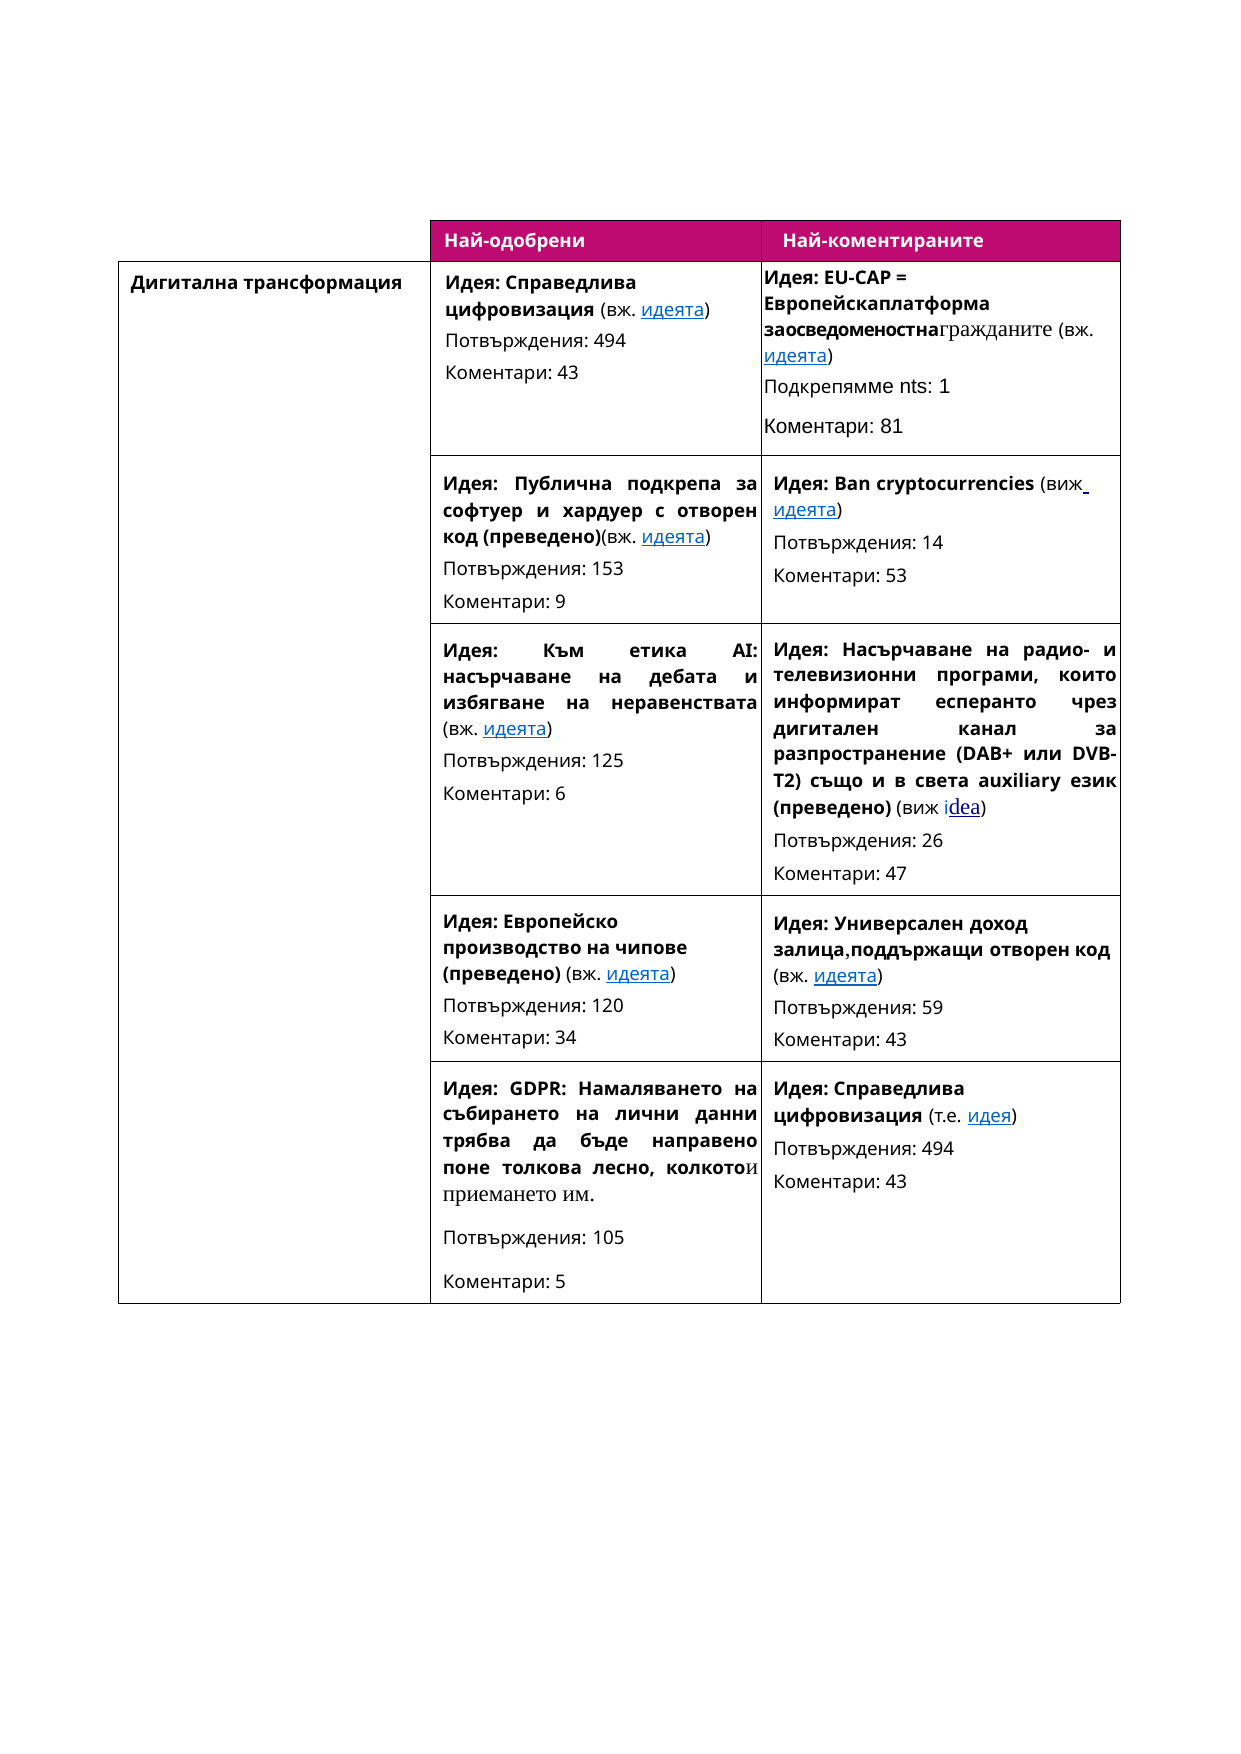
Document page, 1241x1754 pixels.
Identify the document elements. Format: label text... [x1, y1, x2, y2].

table_header Най-одобрени [444, 221, 748, 261]
table_header Най-коментираните [782, 221, 1094, 261]
table_cell Идея: Универсален доход залица,поддържащи отворен код (вж. идеята) Потвърждения: 59 Коментари: 43 [762, 896, 1120, 1061]
table_cell Идея: EU-CAP = Европейскаплатформа заосведоменостнагражданите (вж. идеята) Подкрепямме nts: 1 Коментари: 81 [762, 262, 1120, 455]
table_header [118, 220, 430, 261]
table_cell Идея: Насърчаване на радио- и телевизионни програми, които информират есперанто чрез дигитален канал за разпространение (DAB+ или DVB-T2) също и в света auxiliary език (преведено) (виж idea) Потвърждения: 26 Коментари: 47 [762, 624, 1120, 895]
table_cell Дигитална трансформация [119, 262, 430, 1303]
table_header [431, 221, 444, 261]
table_header [762, 221, 782, 261]
table_cell Идея: Към етика AI: насърчаване на дебата и избягване на неравенствата (вж. идеята) Потвърждения: 125 Коментари: 6 [431, 624, 761, 895]
table_header [748, 221, 761, 261]
table_cell Идея: GDPR: Намаляването на събирането на лични данни трябва да бъде направено поне толкова лесно, колкотои приемането им. Потвърждения: 105 Коментари: 5 [431, 1062, 761, 1303]
table_cell Идея: Справедлива цифровизация (вж. идеята) Потвърждения: 494 Коментари: 43 [431, 262, 761, 455]
table_header [1094, 221, 1120, 261]
table_cell Идея: Европейско производство на чипове (преведено) (вж. идеята) Потвърждения: 120 Коментари: 34 [431, 896, 761, 1061]
table_cell Идея: Ban cryptocurrencies (виж идеята) Потвърждения: 14 Коментари: 53 [762, 456, 1120, 622]
table_cell Идея: Справедлива цифровизация (т.е. идея) Потвърждения: 494 Коментари: 43 [762, 1062, 1120, 1303]
table_cell Идея: Публична подкрепа за софтуер и хардуер с отворен код (преведено)(вж. идеята) Потвърждения: 153 Коментари: 9 [431, 456, 761, 622]
